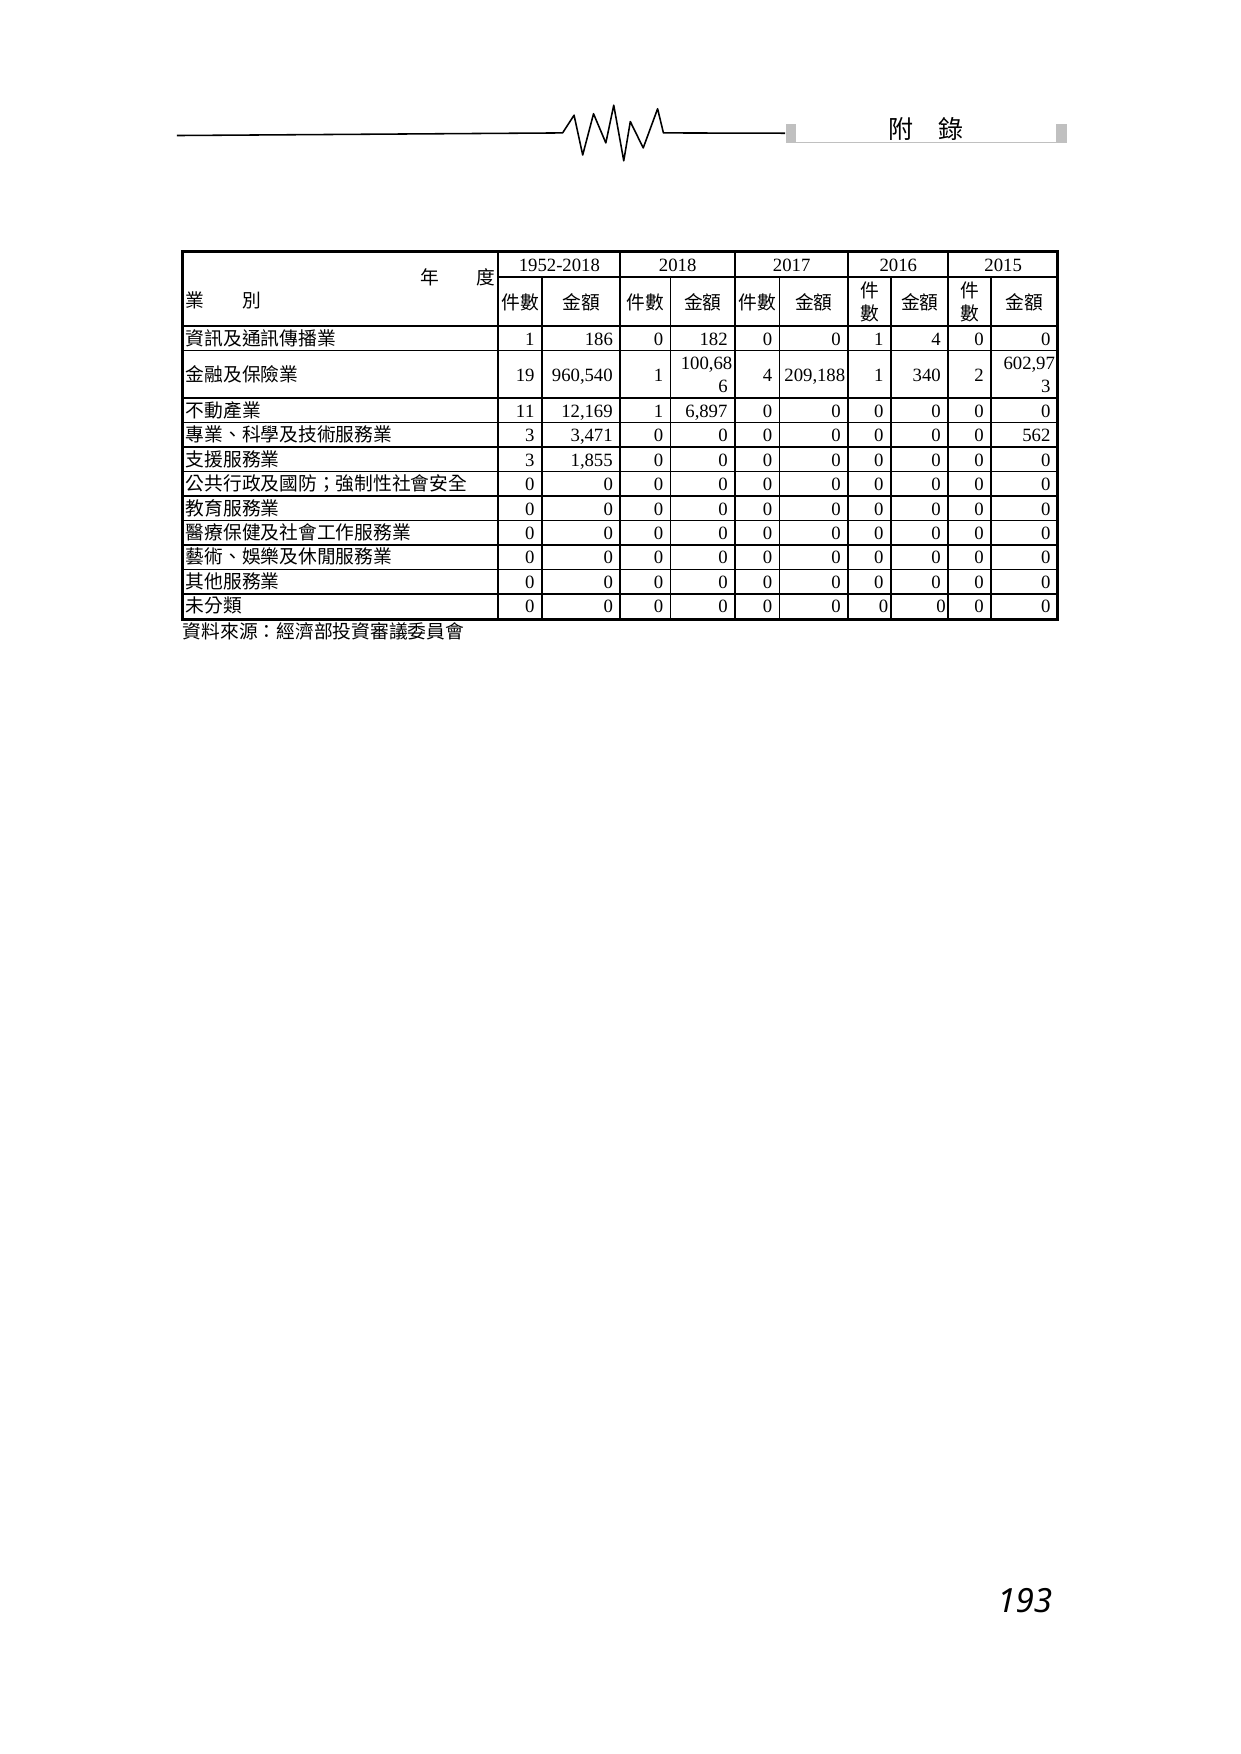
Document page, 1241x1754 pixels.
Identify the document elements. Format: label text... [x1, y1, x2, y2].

table_cell 0 [992, 521, 1056, 544]
table_cell 0 [892, 546, 947, 568]
table_cell 0 [992, 497, 1056, 519]
table_cell 0 [671, 595, 734, 617]
table_cell 0 [621, 423, 670, 446]
table_cell 0 [849, 546, 890, 568]
table_cell 0 [892, 570, 947, 593]
table_cell 0 [780, 570, 847, 593]
table_cell 0 [671, 570, 734, 593]
table_header 年 度 業 別 [184, 253, 497, 325]
table_cell 0 [780, 546, 847, 568]
table_cell 0 [949, 448, 990, 471]
table_cell 0 [849, 521, 890, 544]
table_cell 0 [780, 497, 847, 519]
table_cell 0 [892, 399, 947, 422]
table_cell 1 [621, 399, 670, 422]
table_cell 金額 [780, 278, 847, 325]
table_cell 0 [736, 399, 779, 422]
table_cell 6,897 [671, 399, 734, 422]
table_cell 0 [849, 399, 890, 422]
table_cell 件數 [621, 278, 670, 325]
table_cell 0 [671, 546, 734, 568]
table_cell 3,471 [543, 423, 619, 446]
table_cell 960,540 [543, 351, 619, 397]
table_cell 不動產業 [184, 399, 497, 422]
table_cell 0 [780, 448, 847, 471]
table_cell 0 [780, 472, 847, 495]
table_header 2016 [849, 253, 947, 276]
table_cell 0 [499, 521, 541, 544]
table_cell 醫療保健及社會工作服務業 [184, 521, 497, 544]
table_cell 209,188 [780, 351, 847, 397]
table_cell 金額 [543, 278, 619, 325]
table_cell 0 [736, 570, 779, 593]
table_cell 0 [499, 497, 541, 519]
table_cell 0 [621, 570, 670, 593]
table_cell 100,686 [671, 351, 734, 397]
table_cell 0 [671, 521, 734, 544]
table_cell 0 [949, 399, 990, 422]
table_cell 562 [992, 423, 1056, 446]
table_cell 340 [892, 351, 947, 397]
table_cell 0 [780, 423, 847, 446]
table_header 2017 [736, 253, 847, 276]
table_cell 0 [499, 472, 541, 495]
table_cell 0 [949, 472, 990, 495]
table_cell 金額 [892, 278, 947, 325]
table_cell 3 [499, 423, 541, 446]
table_cell 1,855 [543, 448, 619, 471]
table_cell 0 [892, 423, 947, 446]
table_cell 11 [499, 399, 541, 422]
table_cell 未分類 [184, 595, 497, 617]
table_cell 12,169 [543, 399, 619, 422]
table_cell 0 [499, 595, 541, 617]
table_cell 0 [543, 472, 619, 495]
table_cell 0 [892, 595, 947, 617]
table_cell 19 [499, 351, 541, 397]
table_cell 4 [736, 351, 779, 397]
table_cell 0 [892, 472, 947, 495]
table_cell 0 [892, 521, 947, 544]
table_cell 0 [671, 497, 734, 519]
table_cell 資訊及通訊傳播業 [184, 327, 497, 350]
table_cell 0 [849, 423, 890, 446]
table_cell 0 [621, 472, 670, 495]
table_cell 602,973 [992, 351, 1056, 397]
table_cell 0 [621, 448, 670, 471]
table_cell 1 [621, 351, 670, 397]
table_cell 0 [736, 472, 779, 495]
table_cell 0 [671, 448, 734, 471]
table_header 2015 [949, 253, 1056, 276]
table_cell 0 [621, 497, 670, 519]
table_cell 0 [849, 472, 890, 495]
table_cell 0 [949, 546, 990, 568]
table_cell 0 [780, 595, 847, 617]
table_cell 3 [499, 448, 541, 471]
table_cell 0 [949, 595, 990, 617]
table_cell 0 [780, 521, 847, 544]
table_cell 公共行政及國防；強制性社會安全 [184, 472, 497, 495]
table_cell 0 [849, 497, 890, 519]
table_cell 0 [992, 472, 1056, 495]
table_cell 0 [621, 327, 670, 350]
table_cell 0 [736, 327, 779, 350]
table_cell 0 [780, 399, 847, 422]
table_cell 0 [892, 497, 947, 519]
table_cell 0 [543, 546, 619, 568]
table_cell 0 [671, 472, 734, 495]
table_cell 0 [621, 546, 670, 568]
table_cell 0 [992, 399, 1056, 422]
table_cell 0 [992, 327, 1056, 350]
table_cell 0 [671, 423, 734, 446]
table_cell 1 [499, 327, 541, 350]
table_cell 0 [992, 570, 1056, 593]
table_cell 0 [849, 595, 890, 617]
table_cell 0 [736, 497, 779, 519]
table_cell 0 [736, 448, 779, 471]
table_cell 0 [949, 570, 990, 593]
table_cell 教育服務業 [184, 497, 497, 519]
table_cell 金額 [671, 278, 734, 325]
table_cell 件數 [849, 278, 890, 325]
table_cell 0 [543, 521, 619, 544]
table_cell 0 [780, 327, 847, 350]
table_cell 0 [499, 570, 541, 593]
table_cell 0 [621, 521, 670, 544]
table_cell 0 [499, 546, 541, 568]
table_cell 件數 [736, 278, 779, 325]
table_cell 4 [892, 327, 947, 350]
table_cell 0 [543, 595, 619, 617]
table_cell 1 [849, 327, 890, 350]
text 資料來源：經濟部投資審議委員會 [183, 621, 1058, 643]
table_cell 0 [736, 595, 779, 617]
table_cell 金融及保險業 [184, 351, 497, 397]
table_cell 0 [736, 546, 779, 568]
table_cell 0 [949, 521, 990, 544]
table_cell 金額 [992, 278, 1056, 325]
table_cell 0 [736, 521, 779, 544]
table_cell 0 [892, 448, 947, 471]
table_cell 182 [671, 327, 734, 350]
table_cell 0 [621, 595, 670, 617]
table_cell 件數 [499, 278, 541, 325]
table_header 2018 [621, 253, 734, 276]
table_cell 支援服務業 [184, 448, 497, 471]
table_cell 0 [849, 448, 890, 471]
table_cell 0 [543, 570, 619, 593]
table_cell 0 [736, 423, 779, 446]
table_cell 2 [949, 351, 990, 397]
table_cell 0 [849, 570, 890, 593]
table_cell 186 [543, 327, 619, 350]
table_cell 其他服務業 [184, 570, 497, 593]
table_cell 0 [949, 497, 990, 519]
table_cell 件數 [949, 278, 990, 325]
table_cell 0 [992, 595, 1056, 617]
table_cell 藝術、娛樂及休閒服務業 [184, 546, 497, 568]
table_cell 專業、科學及技術服務業 [184, 423, 497, 446]
table_cell 0 [992, 448, 1056, 471]
table_cell 0 [949, 423, 990, 446]
table_cell 0 [949, 327, 990, 350]
table_cell 0 [992, 546, 1056, 568]
table_header 1952-2018 [499, 253, 619, 276]
table_cell 1 [849, 351, 890, 397]
table_cell 0 [543, 497, 619, 519]
